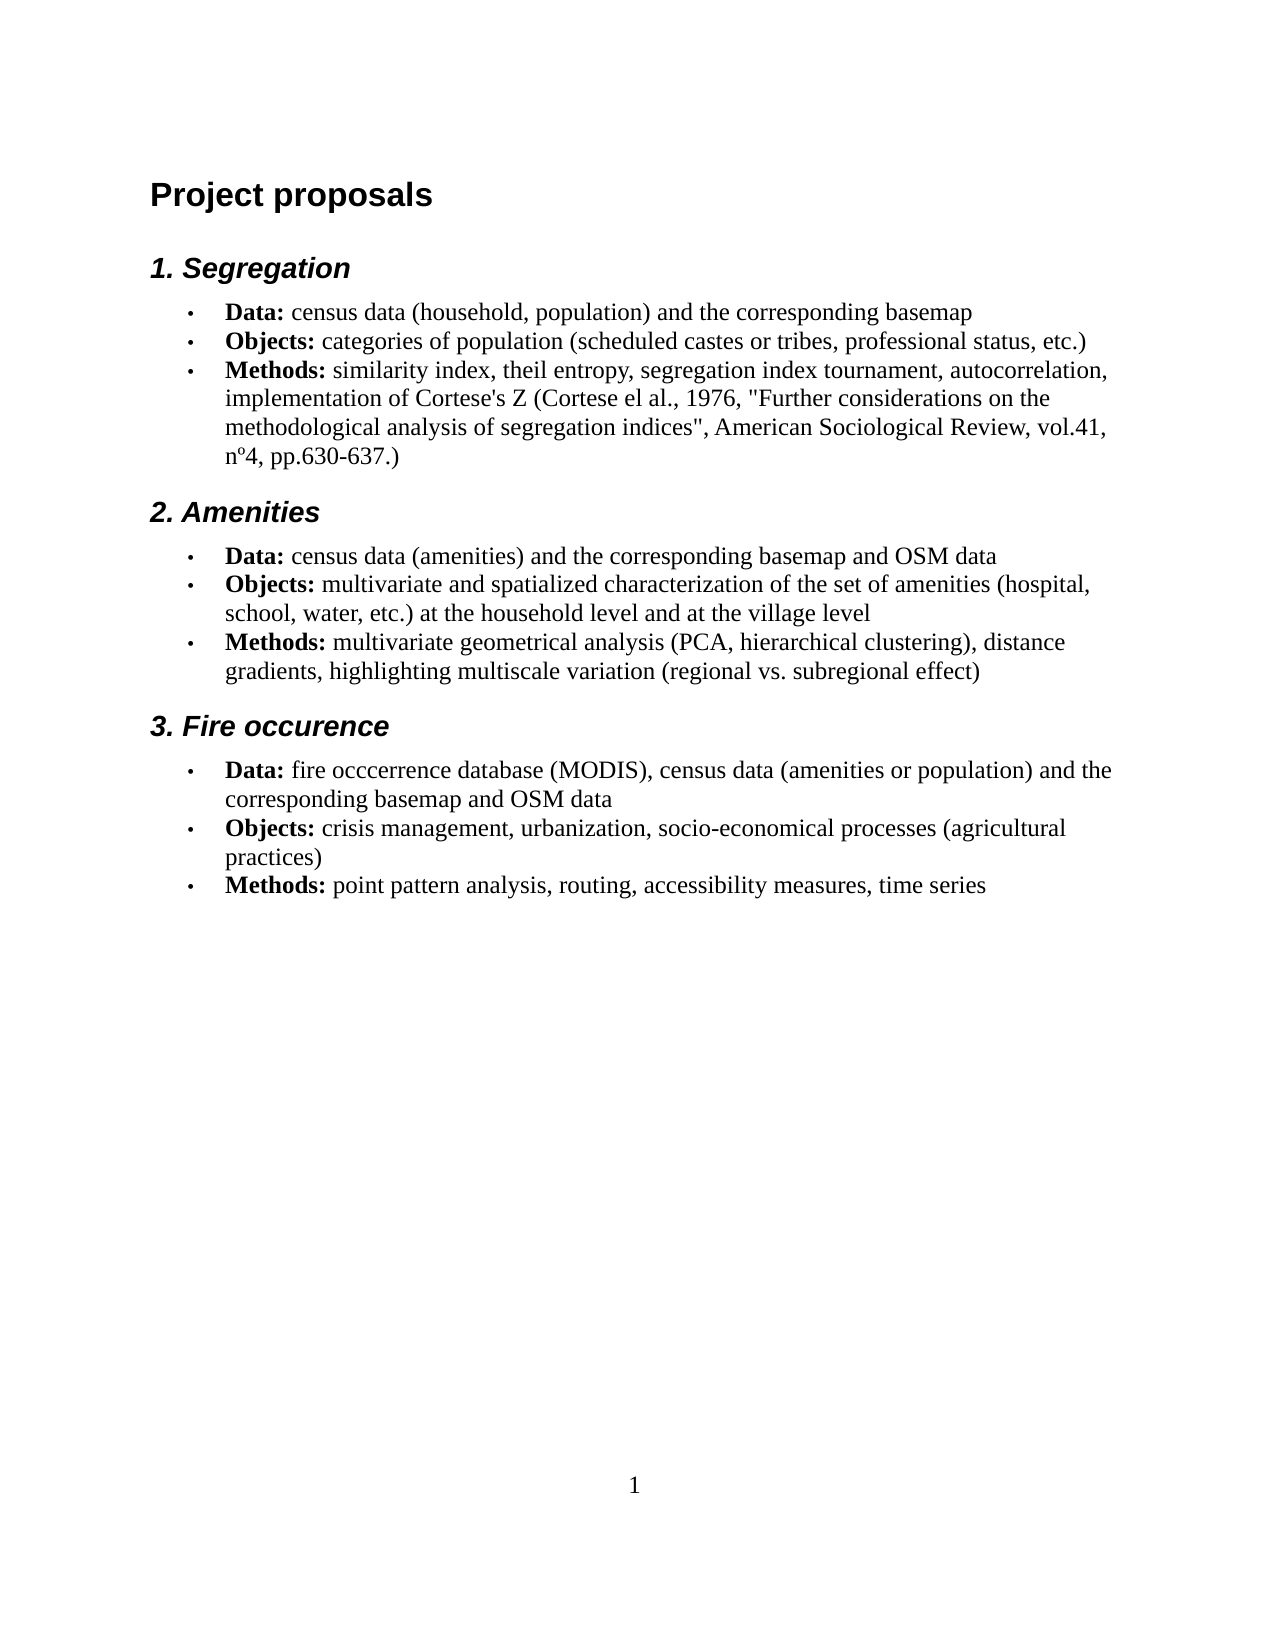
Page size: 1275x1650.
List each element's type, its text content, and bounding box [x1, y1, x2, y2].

list Data: census data (amenities) and the corresponding basemap and OSM data [187, 541, 1125, 569]
list Data: fire occcerrence database (MODIS), census data (amenities or population) and the corresponding basemap and OSM data [187, 756, 1125, 813]
list Methods: multivariate geometrical analysis (PCA, hierarchical clustering), distance gradients, highlighting multiscale variation (regional vs. subregional effect) [187, 627, 1125, 684]
list Methods: point pattern analysis, routing, accessibility measures, time series [187, 871, 1125, 899]
subtitle 2. Amenities [150, 495, 1125, 528]
list Objects: crisis management, urbanization, socio-economical processes (agricultural practices) [187, 813, 1125, 871]
subtitle 1. Segregation [150, 251, 1125, 285]
subtitle Project proposals [150, 175, 1125, 214]
list Objects: categories of population (scheduled castes or tribes, professional status, etc.) [187, 326, 1125, 355]
subtitle 3. Fire occurence [150, 709, 1125, 743]
list Objects: multivariate and spatialized characterization of the set of amenities (hospital, school, water, etc.) at the household level and at the village level [187, 569, 1125, 627]
list Methods: similarity index, theil entropy, segregation index tournament, autocorrelation, implementation of Cortese's Z (Cortese el al., 1976, "Further considerations on the methodological analysis of segregation indices", American Sociological Review, vol.41, nº4, pp.630-637.) [187, 355, 1125, 470]
list Data: census data (household, population) and the corresponding basemap [187, 297, 1125, 326]
